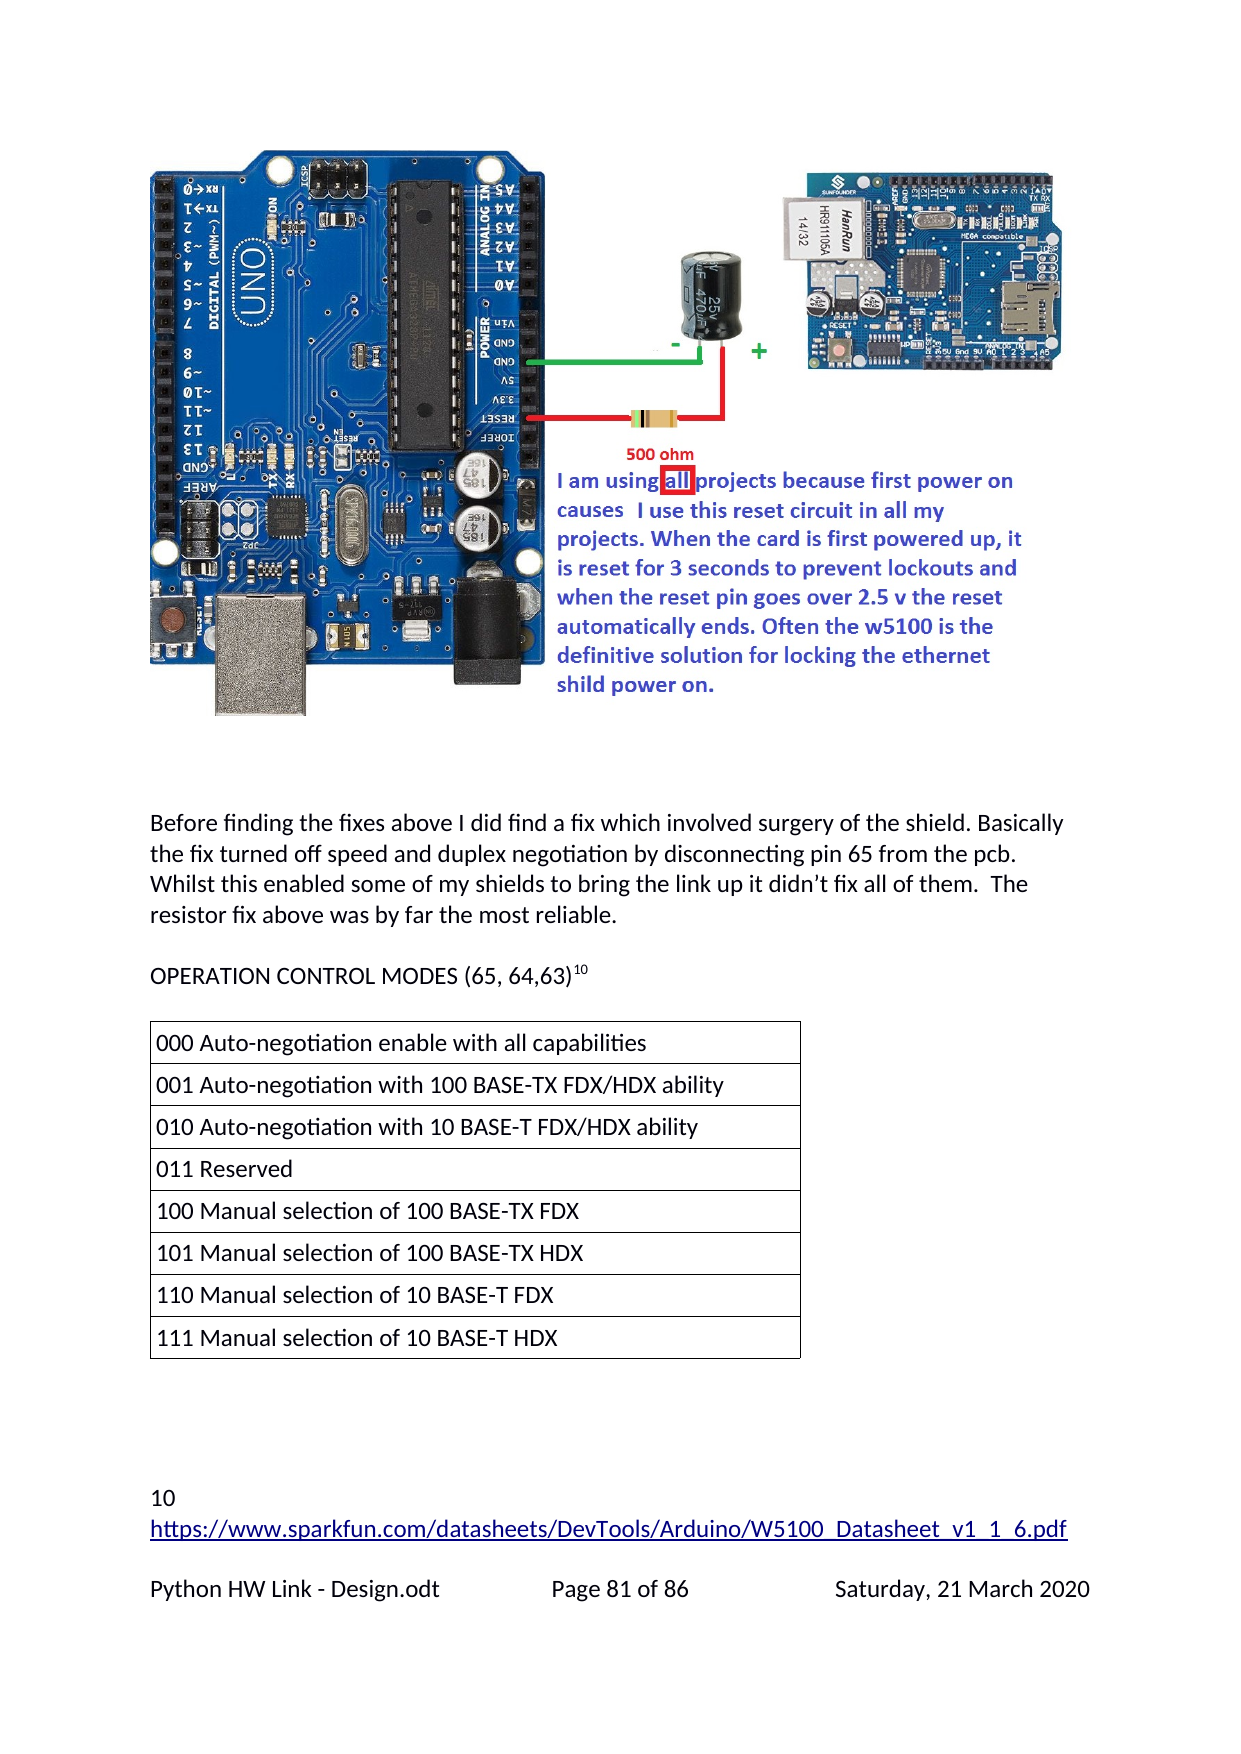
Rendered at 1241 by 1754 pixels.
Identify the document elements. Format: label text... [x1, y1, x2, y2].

table_cell 011 Reserved [151, 1149, 800, 1189]
table_cell 101 Manual selection of 100 BASE-TX HDX [151, 1233, 800, 1274]
picture [150, 150, 1091, 716]
table_cell 100 Manual selection of 100 BASE-TX FDX [151, 1191, 800, 1232]
table_cell 001 Auto-negotiation with 100 BASE-TX FDX/HDX ability [151, 1064, 800, 1105]
text Before finding the fixes above I did find a fix which involved surgery of the shield. Basically the fix turned off speed and duplex negotiation by disconnecting pin 65 from the pcb. Whilst this enabled some of my shields to bring the link up it didn’t fix all of them. The resistor fix above was by far the most reliable. [150, 808, 1090, 930]
table_cell 110 Manual selection of 10 BASE-T FDX [151, 1275, 800, 1316]
text https://www.sparkfun.com/datasheets/DevTools/Arduino/W5100_Datasheet_v1_1_6.pdf [150, 1482, 1090, 1543]
table_header 000 Auto-negotiation enable with all capabilities [151, 1022, 800, 1063]
table_cell 010 Auto-negotiation with 10 BASE-T FDX/HDX ability [151, 1106, 800, 1147]
text OPERATION CONTROL MODES (65, 64,63) [150, 960, 1090, 991]
table_cell 111 Manual selection of 10 BASE-T HDX [151, 1317, 800, 1358]
